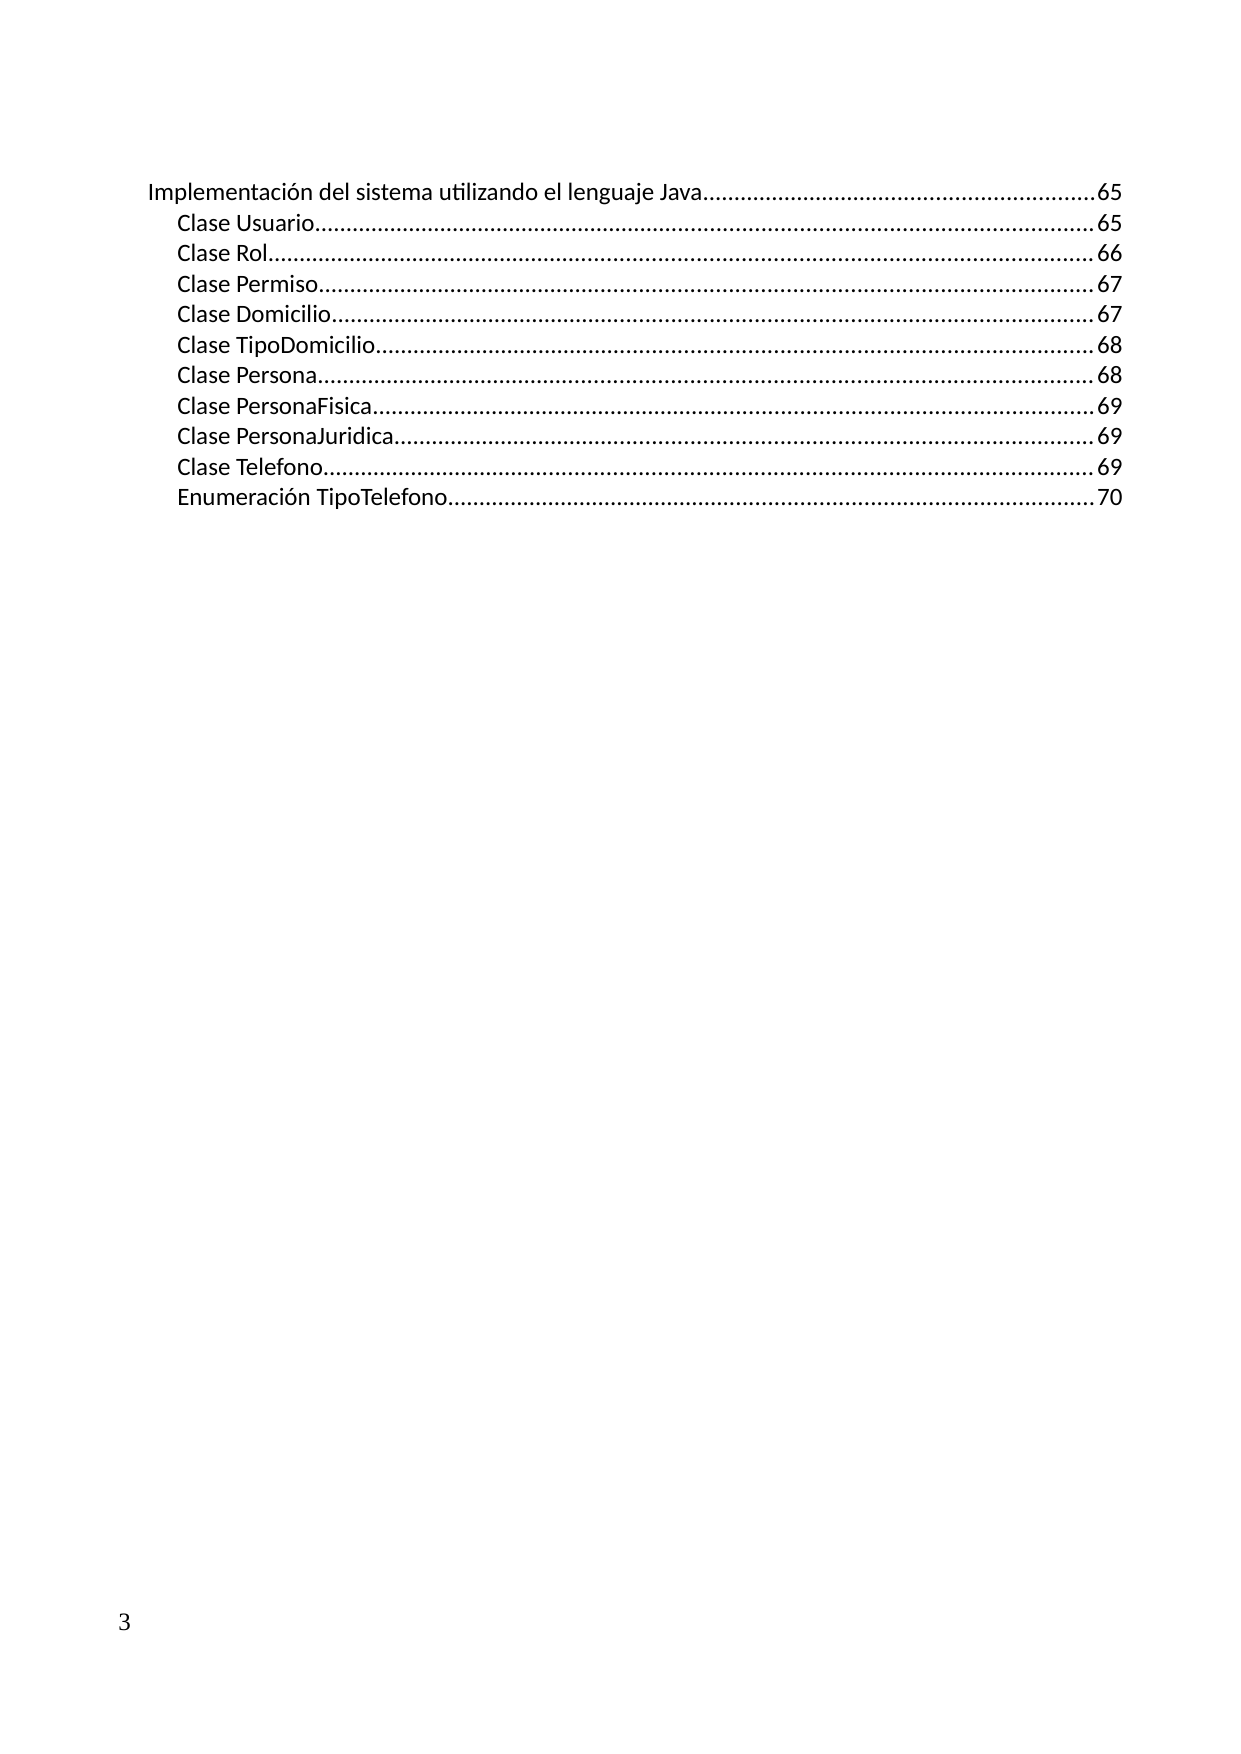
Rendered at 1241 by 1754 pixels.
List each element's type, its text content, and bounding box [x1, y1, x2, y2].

text Clase Permiso 67 [177, 268, 1122, 298]
text Clase Domicilio 67 [177, 298, 1122, 329]
text Clase Persona 68 [177, 359, 1122, 390]
text Enumeración TipoTelefono 70 [177, 482, 1122, 512]
text Clase PersonaFisica 69 [177, 390, 1122, 421]
text Implementación del sistema utilizando el lenguaje Java 65 [148, 176, 1122, 207]
text Clase Usuario 65 [177, 207, 1122, 237]
text Clase Telefono 69 [177, 451, 1122, 482]
text Clase Rol 66 [177, 237, 1122, 268]
text Clase PersonaJuridica 69 [177, 421, 1122, 451]
text Clase TipoDomicilio 68 [177, 329, 1122, 359]
